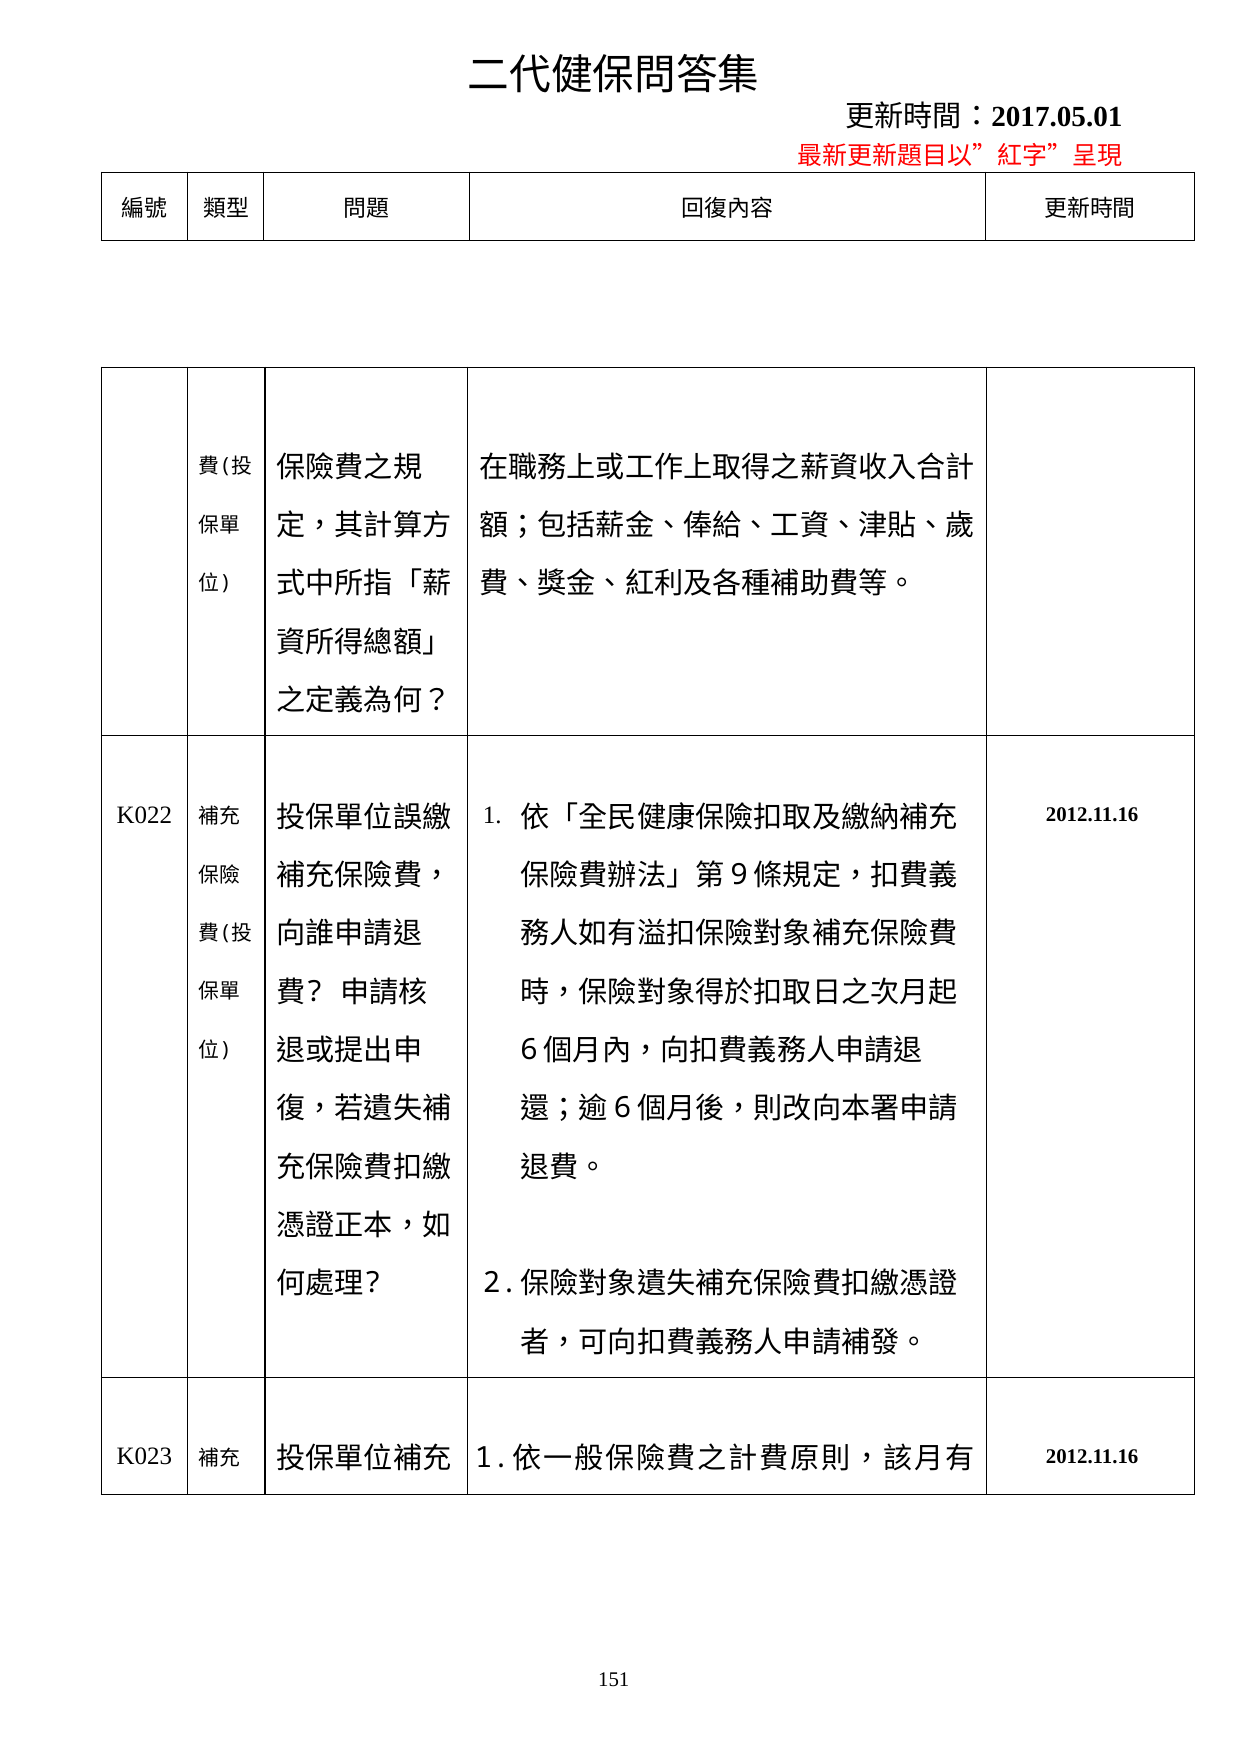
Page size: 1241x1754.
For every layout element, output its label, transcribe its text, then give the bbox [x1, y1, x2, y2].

table_cell 補充保險費(投保單位) [188, 736, 264, 1377]
table_cell K022 [102, 736, 187, 1377]
table_cell 2012.11.16 [987, 736, 1194, 1377]
table_cell 投保單位誤繳補充保險費，向誰申請退費? 申請核退或提出申復，若遺失補充保險費扣繳憑證正本，如何處理? [266, 736, 467, 1377]
table_cell 補充 [188, 1378, 264, 1494]
table_cell 保險費之規定，其計算方式中所指「薪資所得總額」之定義為何？ [266, 368, 467, 735]
table_cell 依「全民健康保險扣取及繳納補充保險費辦法」第9條規定，扣費義務人如有溢扣保險對象補充保險費時，保險對象得於扣取日之次月起6個月內，向扣費義務人申請退還；逾6個月後，則改向本署申請退費。 保險對象遺失補充保險費扣繳憑證者，可向扣費義務人申請補發。 [468, 736, 986, 1377]
table_cell 在職務上或工作上取得之薪資收入合計額；包括薪金、俸給、工資、津貼、歲費、獎金、紅利及各種補助費等。 [468, 368, 986, 735]
table_cell [102, 368, 187, 735]
table_cell 投保單位補充 [266, 1378, 467, 1494]
table_cell [987, 368, 1194, 735]
table_cell 費(投保單位) [188, 368, 264, 735]
table_cell K023 [102, 1378, 187, 1494]
table_cell 2012.11.16 [987, 1378, 1194, 1494]
table_cell 依一般保險費之計費原則，該月有 [468, 1378, 986, 1494]
